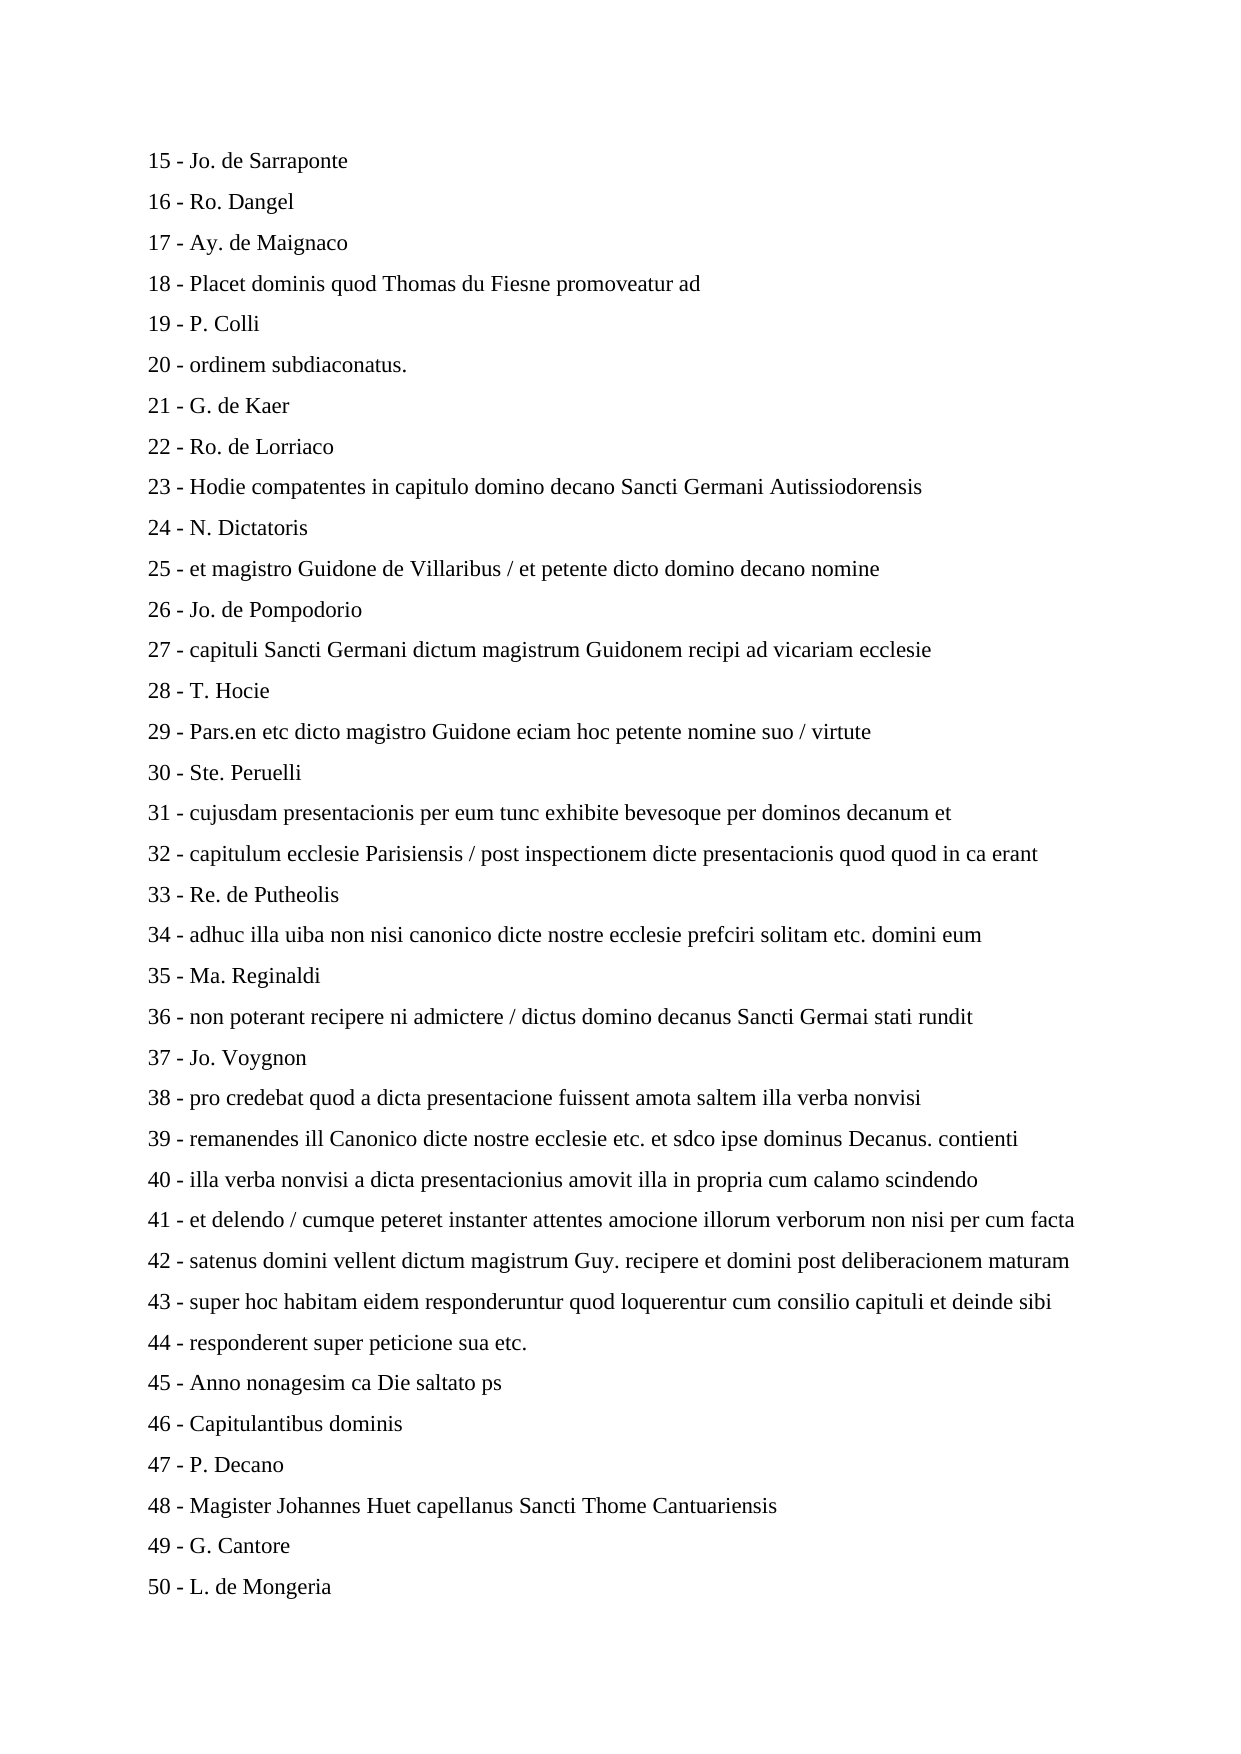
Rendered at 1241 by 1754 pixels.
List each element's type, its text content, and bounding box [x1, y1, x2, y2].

text 47 - P. Decano [148, 1451, 1093, 1477]
text 41 - et delendo / cumque peteret instanter attentes amocione illorum verborum non nisi per cum facta [148, 1207, 1093, 1233]
text 23 - Hodie compatentes in capitulo domino decano Sancti Germani Autissiodorensis [148, 473, 1093, 500]
text 28 - T. Hocie [148, 677, 1093, 703]
text 19 - P. Colli [148, 311, 1093, 337]
text 46 - Capitulantibus dominis [148, 1410, 1093, 1437]
text 31 - cujusdam presentacionis per eum tunc exhibite bevesoque per dominos decanum et [148, 799, 1093, 826]
text 22 - Ro. de Lorriaco [148, 433, 1093, 459]
text 43 - super hoc habitam eidem responderuntur quod loquerentur cum consilio capituli et deinde sibi [148, 1288, 1093, 1314]
text 42 - satenus domini vellent dictum magistrum Guy. recipere et domini post deliberacionem maturam [148, 1247, 1093, 1274]
text 34 - adhuc illa uiba non nisi canonico dicte nostre ecclesie prefciri solitam etc. domini eum [148, 921, 1093, 948]
text 37 - Jo. Voygnon [148, 1044, 1093, 1070]
text 32 - capitulum ecclesie Parisiensis / post inspectionem dicte presentacionis quod quod in ca erant [148, 840, 1093, 866]
text 35 - Ma. Reginaldi [148, 962, 1093, 988]
text 33 - Re. de Putheolis [148, 881, 1093, 907]
text 50 - L. de Mongeria [148, 1573, 1093, 1599]
text 25 - et magistro Guidone de Villaribus / et petente dicto domino decano nomine [148, 555, 1093, 581]
text 49 - G. Cantore [148, 1532, 1093, 1559]
text 17 - Ay. de Maignaco [148, 229, 1093, 255]
text 36 - non poterant recipere ni admictere / dictus domino decanus Sancti Germai stati rundit [148, 1003, 1093, 1029]
text 20 - ordinem subdiaconatus. [148, 351, 1093, 378]
text 26 - Jo. de Pompodorio [148, 596, 1093, 622]
text 30 - Ste. Peruelli [148, 758, 1093, 785]
text 24 - N. Dictatoris [148, 514, 1093, 541]
text 16 - Ro. Dangel [148, 188, 1093, 215]
text 21 - G. de Kaer [148, 392, 1093, 418]
text 39 - remanendes ill Canonico dicte nostre ecclesie etc. et sdco ipse dominus Decanus. contienti [148, 1125, 1093, 1151]
text 45 - Anno nonagesim ca Die saltato ps [148, 1369, 1093, 1396]
text 40 - illa verba nonvisi a dicta presentacionius amovit illa in propria cum calamo scindendo [148, 1166, 1093, 1192]
text 44 - responderent super peticione sua etc. [148, 1329, 1093, 1355]
text 48 - Magister Johannes Huet capellanus Sancti Thome Cantuariensis [148, 1492, 1093, 1518]
text 38 - pro credebat quod a dicta presentacione fuissent amota saltem illa verba nonvisi [148, 1084, 1093, 1111]
text 18 - Placet dominis quod Thomas du Fiesne promoveatur ad [148, 270, 1093, 296]
text 15 - Jo. de Sarraponte [148, 148, 1093, 174]
text 29 - Pars.en etc dicto magistro Guidone eciam hoc petente nomine suo / virtute [148, 718, 1093, 744]
text 27 - capituli Sancti Germani dictum magistrum Guidonem recipi ad vicariam ecclesie [148, 636, 1093, 663]
